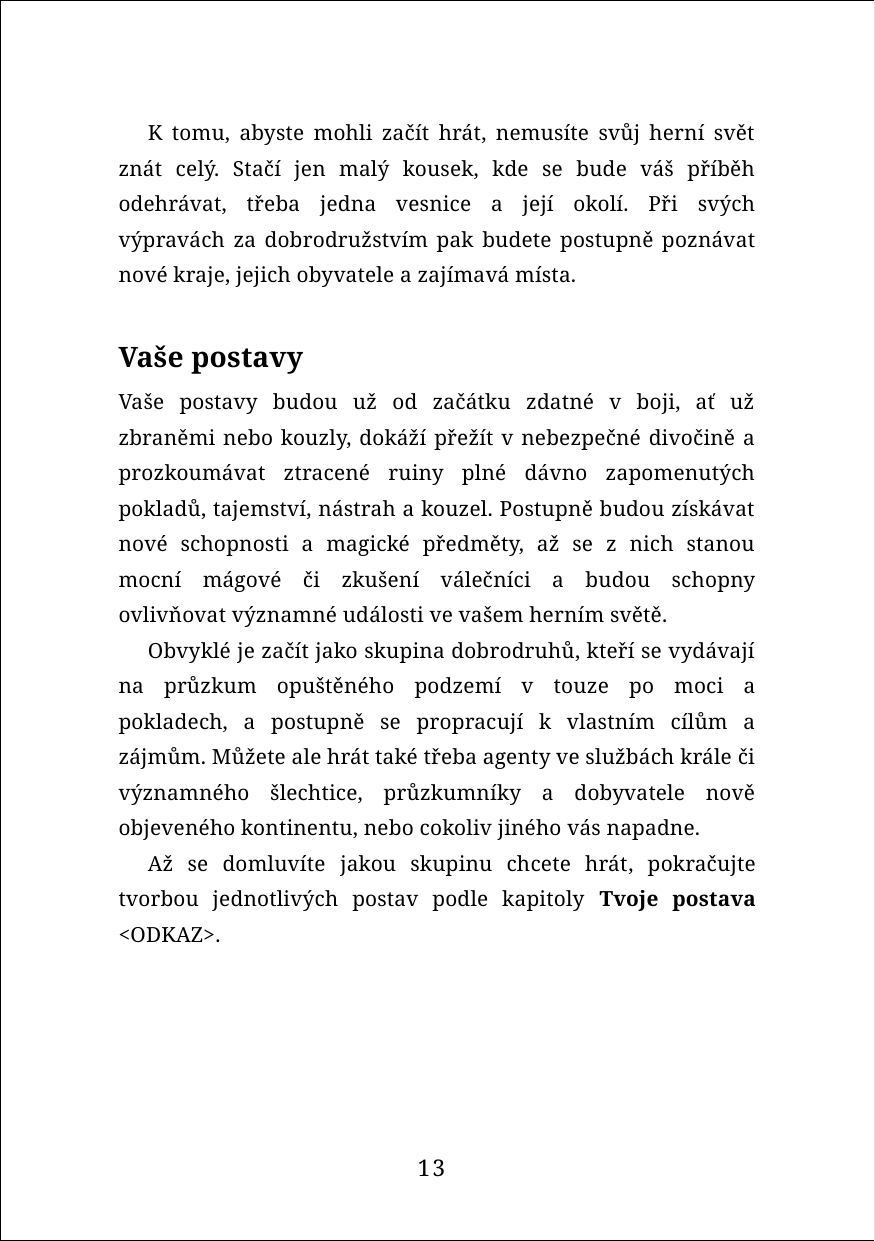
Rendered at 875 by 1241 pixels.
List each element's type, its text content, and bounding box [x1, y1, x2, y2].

subtitle Vaše postavy [118, 337, 756, 376]
text Vaše postavy budou už od začátku zdatné v boji, ať už zbraněmi nebo kouzly, dokáží přežít v nebezpečné divočině a prozkoumávat ztracené ruiny plné dávno zapomenutých pokladů, tajemství, nástrah a kouzel. Postupně budou získávat nové schopnosti a magické předměty, až se z nich stanou mocní mágové či zkušení válečníci a budou schopny ovlivňovat významné události ve vašem herním světě. Obvyklé je začít jako skupina dobrodruhů, kteří se vydávají na průzkum opuštěného podzemí v touze po moci a pokladech, a postupně se propracují k vlastním cílům a zájmům. Můžete ale hrát také třeba agenty ve službách krále či významného šlechtice, průzkumníky a dobyvatele nově objeveného kontinentu, nebo cokoliv jiného vás napadne. Až se domluvíte jakou skupinu chcete hrát, pokračujte tvorbou jednotlivých postav podle kapitoly Tvoje postava <ODKAZ>. [118, 387, 756, 948]
text K tomu, abyste mohli začít hrát, nemusíte svůj herní svět znát celý. Stačí jen malý kousek, kde se bude váš příběh odehrávat, třeba jedna vesnice a její okolí. Při svých výpravách za dobrodružstvím pak budete postupně poznávat nové kraje, jejich obyvatele a zajímavá místa. [118, 118, 756, 289]
